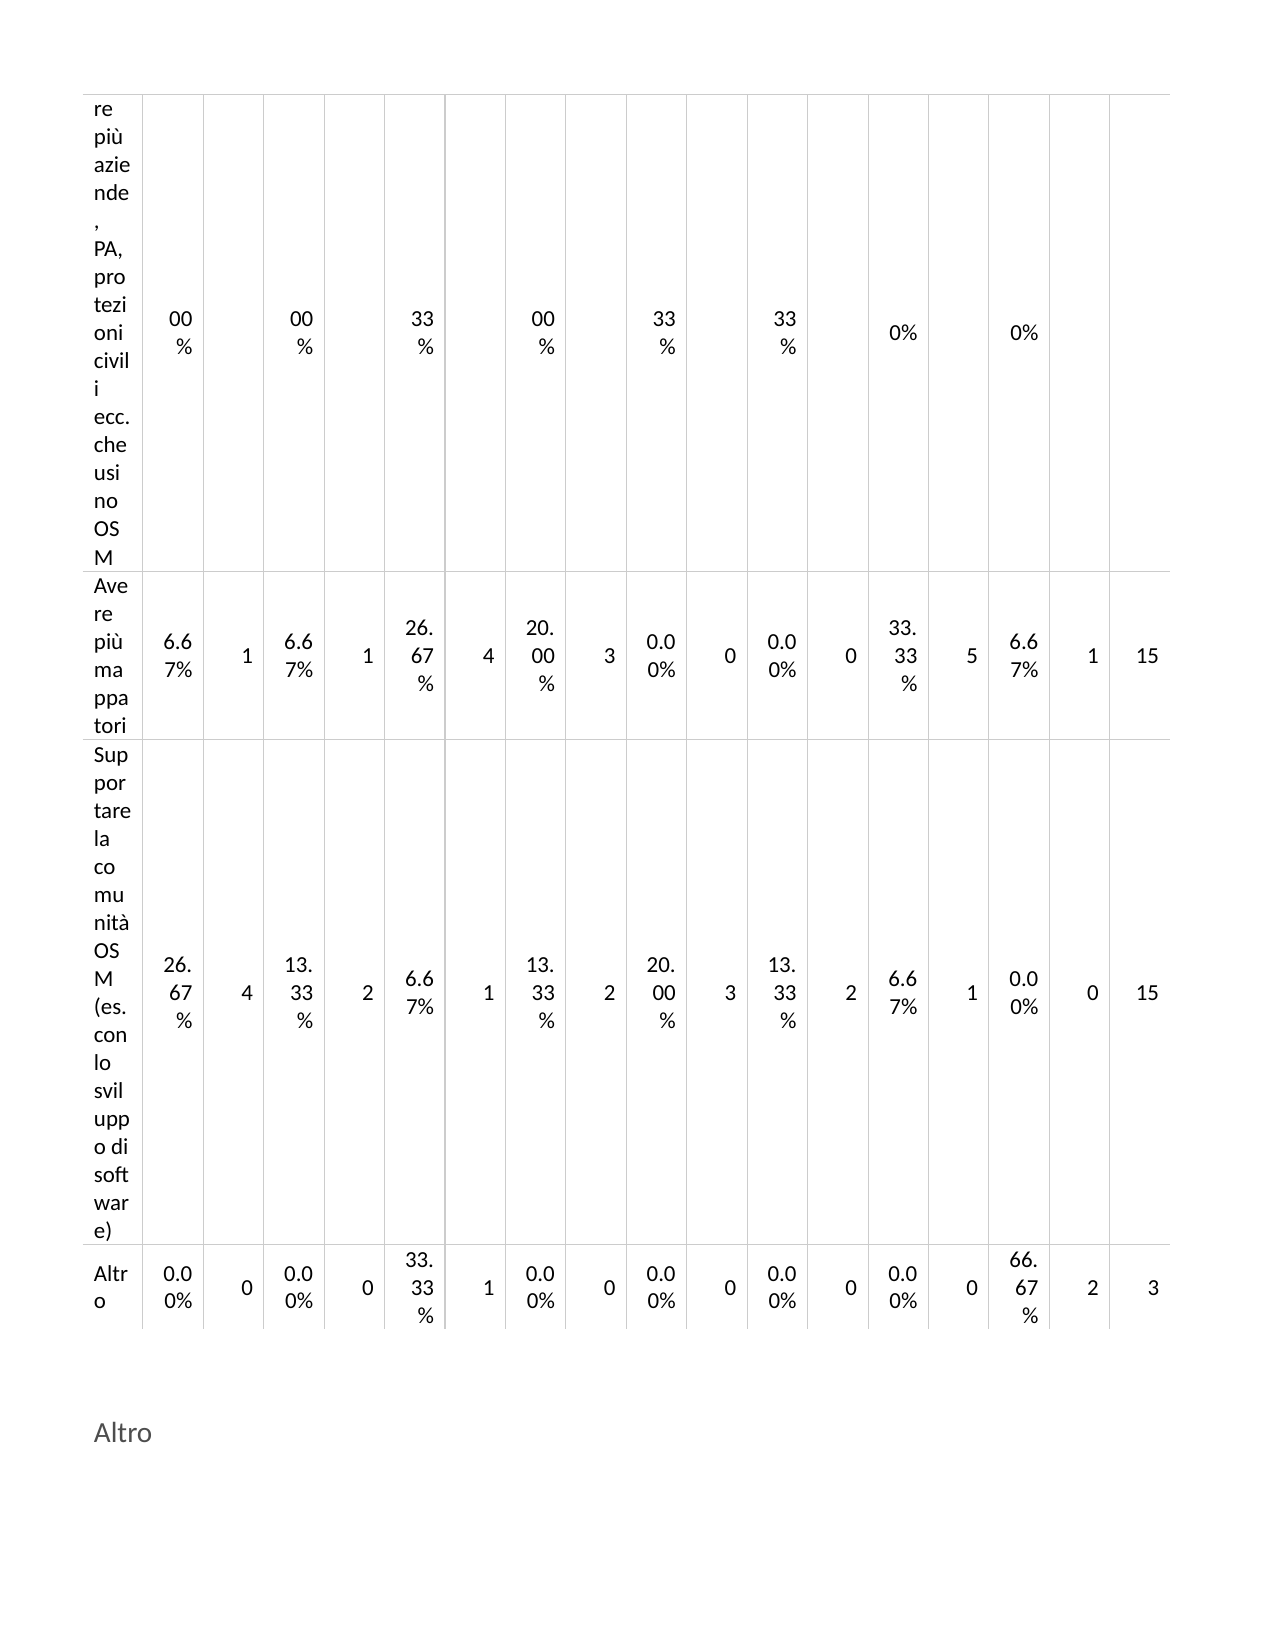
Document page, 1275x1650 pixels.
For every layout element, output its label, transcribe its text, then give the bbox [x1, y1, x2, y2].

table_cell 0.00% [627, 1245, 686, 1329]
table_cell 0.00% [143, 1245, 203, 1329]
table_cell 1 [1050, 572, 1109, 739]
table_cell 13.33% [748, 740, 807, 1244]
table_cell 15 [1110, 740, 1170, 1244]
table_cell 4 [446, 572, 505, 739]
table_cell 0 [929, 1245, 988, 1329]
table_cell 0.00% [748, 1245, 807, 1329]
table_cell 0 [1050, 740, 1109, 1244]
table_cell 1 [929, 740, 988, 1244]
table_cell 0 [566, 1245, 626, 1329]
table_cell 20.00% [506, 572, 565, 739]
table_cell [446, 95, 505, 571]
table_cell 00% [506, 95, 565, 571]
table_cell 0 [204, 1245, 263, 1329]
table_cell Altro [83, 1245, 142, 1329]
table_cell 1 [325, 572, 384, 739]
table_cell 1 [446, 740, 505, 1244]
table_cell 6.67% [143, 572, 203, 739]
table_cell 26.67% [143, 740, 203, 1244]
table_cell [808, 95, 868, 571]
table_cell [325, 95, 384, 571]
table_cell re più aziende, PA, protezioni civili ecc. che usino OSM [83, 95, 142, 571]
table_cell [929, 95, 988, 571]
table_cell 6.67% [869, 740, 928, 1244]
table_cell 0.00% [748, 572, 807, 739]
table_cell 0.00% [506, 1245, 565, 1329]
table_cell 6.67% [264, 572, 324, 739]
table_cell Avere più mappatori [83, 572, 142, 739]
table_cell 26.67% [385, 572, 444, 739]
table_cell 33.33% [869, 572, 928, 739]
table_cell 13.33% [506, 740, 565, 1244]
table_cell [687, 95, 747, 571]
table_cell 33.33% [385, 1245, 444, 1329]
table_cell 5 [929, 572, 988, 739]
table_cell 0.00% [989, 740, 1049, 1244]
table_cell 2 [808, 740, 868, 1244]
text Altro [94, 1414, 1181, 1449]
table_cell 1 [446, 1245, 505, 1329]
table_cell 4 [204, 740, 263, 1244]
table_cell 33% [748, 95, 807, 571]
table_cell 3 [566, 572, 626, 739]
table_cell 3 [1110, 1245, 1170, 1329]
table_cell 0 [325, 1245, 384, 1329]
table_cell [204, 95, 263, 571]
table_cell Supportare la comunità OSM (es. con lo sviluppo di software) [83, 740, 142, 1244]
table_cell 33% [385, 95, 444, 571]
table_cell 0 [687, 1245, 747, 1329]
table_cell 0.00% [869, 1245, 928, 1329]
table_cell 6.67% [385, 740, 444, 1244]
table_cell 2 [566, 740, 626, 1244]
table_cell [1110, 95, 1170, 571]
table_cell 0.00% [264, 1245, 324, 1329]
table_cell 2 [1050, 1245, 1109, 1329]
table_cell 0 [687, 572, 747, 739]
table_cell 0.00% [627, 572, 686, 739]
table_cell 2 [325, 740, 384, 1244]
table_cell 13.33% [264, 740, 324, 1244]
table_cell [1050, 95, 1109, 571]
table_cell 6.67% [989, 572, 1049, 739]
table_cell 66.67% [989, 1245, 1049, 1329]
table_cell 0 [808, 1245, 868, 1329]
table_cell 15 [1110, 572, 1170, 739]
table_cell 0% [989, 95, 1049, 571]
table_cell 00% [143, 95, 203, 571]
table_cell 00% [264, 95, 324, 571]
table_cell 1 [204, 572, 263, 739]
table_cell 20.00% [627, 740, 686, 1244]
table_cell 3 [687, 740, 747, 1244]
table_cell [566, 95, 626, 571]
table_cell 0% [869, 95, 928, 571]
table_cell 0 [808, 572, 868, 739]
table_cell 33% [627, 95, 686, 571]
